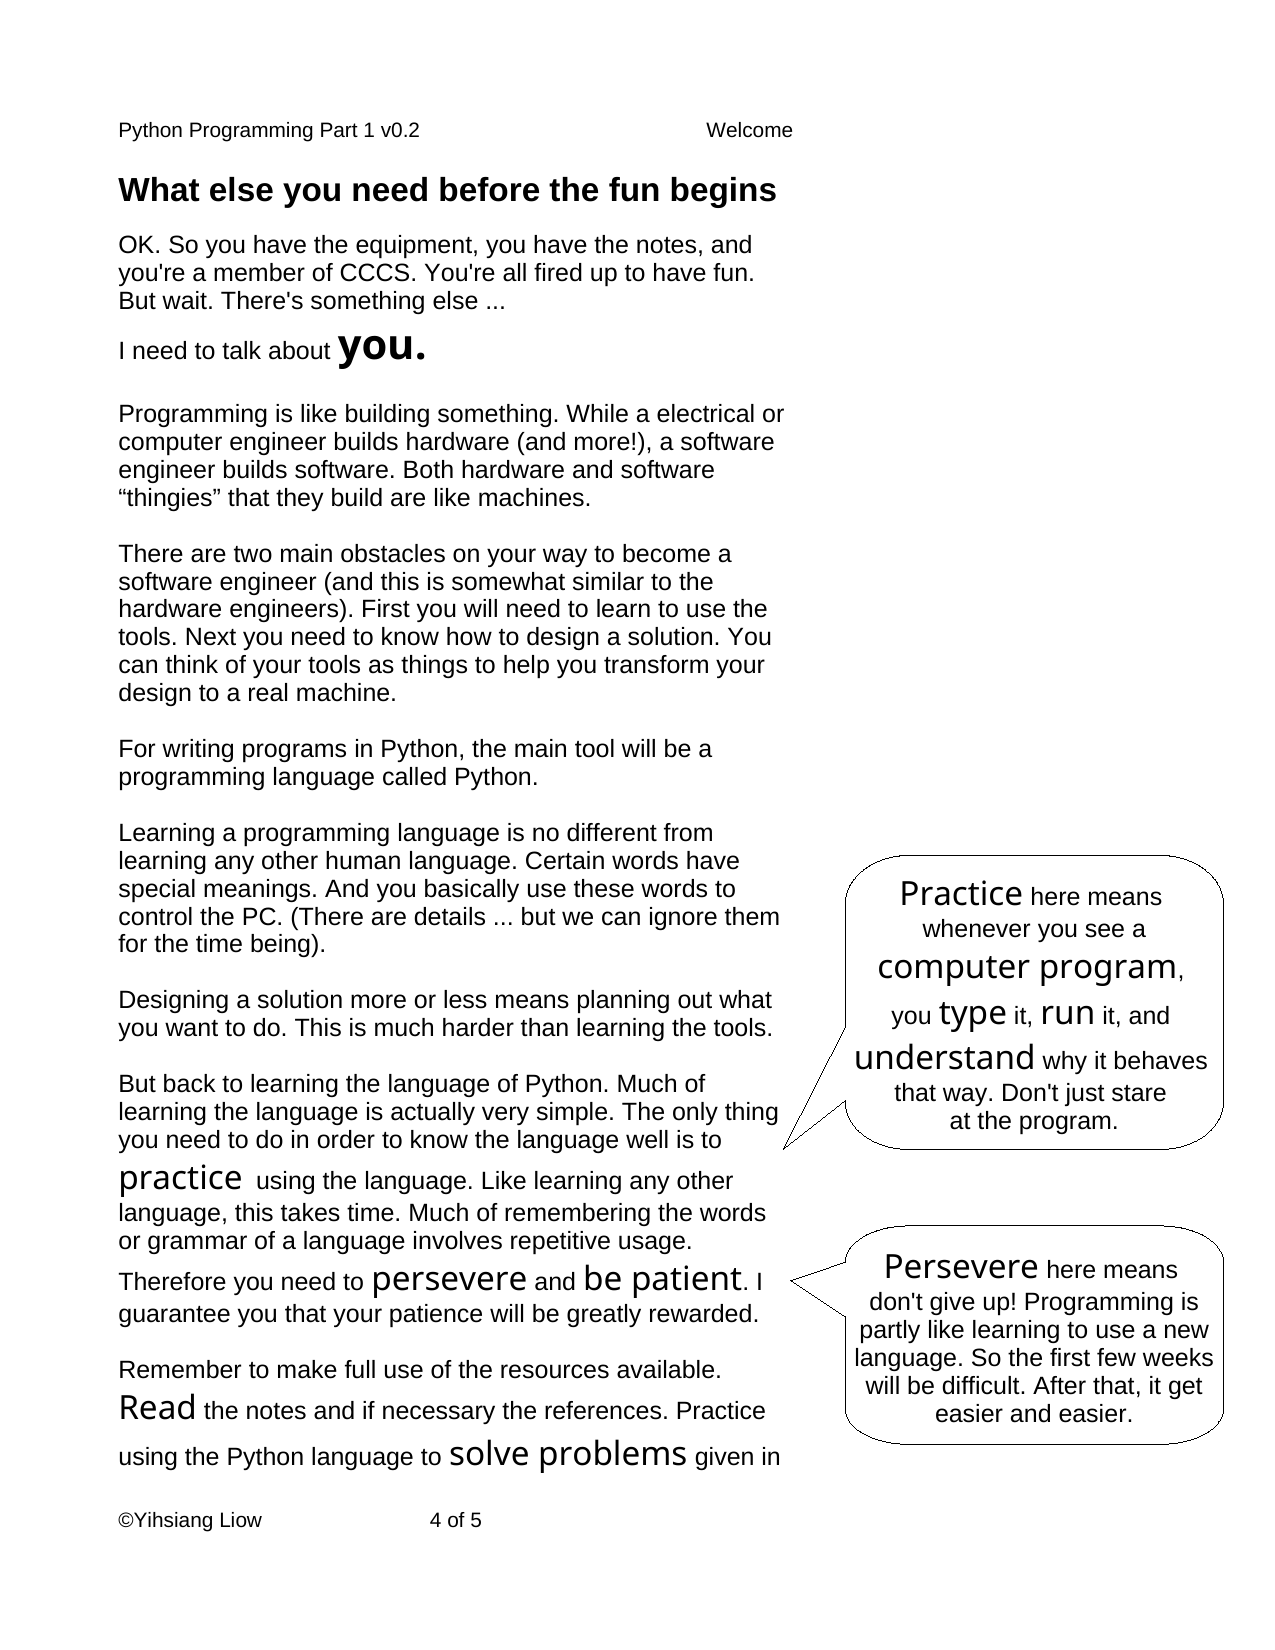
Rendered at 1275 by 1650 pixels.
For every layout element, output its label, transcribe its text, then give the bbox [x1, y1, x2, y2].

text For writing programs in Python, the main tool will be a programming language called Python. [118, 735, 793, 791]
text Remember to make full use of the resources available. Read the notes and if necessary the references. Practice using the Python language to solve problems given in [118, 1356, 793, 1475]
text There are two main obstacles on your way to become a software engineer (and this is somewhat similar to the hardware engineers). First you will need to learn to use the tools. Next you need to know how to design a solution. You can think of your tools as things to help you transform your design to a real machine. [118, 539, 793, 707]
text But back to learning the language of Python. Much of learning the language is actually very simple. The only thing you need to do in order to know the language well is to practice using the language. Like learning any other language, this takes time. Much of remembering the words or grammar of a language involves repetitive usage. Therefore you need to persevere and be patient. I guarantee you that your patience will be greatly rewarded. [118, 1070, 793, 1328]
text Learning a programming language is no different from learning any other human language. Certain words have special meanings. And you basically use these words to control the PC. (There are details ... but we can ignore them for the time being). [118, 818, 793, 958]
text Programming is like building something. While a electrical or computer engineer builds hardware (and more!), a software engineer builds software. Both hardware and software “thingies” that they build are like machines. [118, 400, 793, 511]
text I need to talk about you. [118, 315, 793, 372]
text What else you need before the fun begins [118, 171, 793, 208]
text OK. So you have the equipment, you have the notes, and you're a member of CCCS. You're all fired up to have fun. But wait. There's something else ... [118, 231, 793, 315]
text Designing a solution more or less means planning out what you want to do. This is much harder than learning the tools. [118, 986, 793, 1042]
